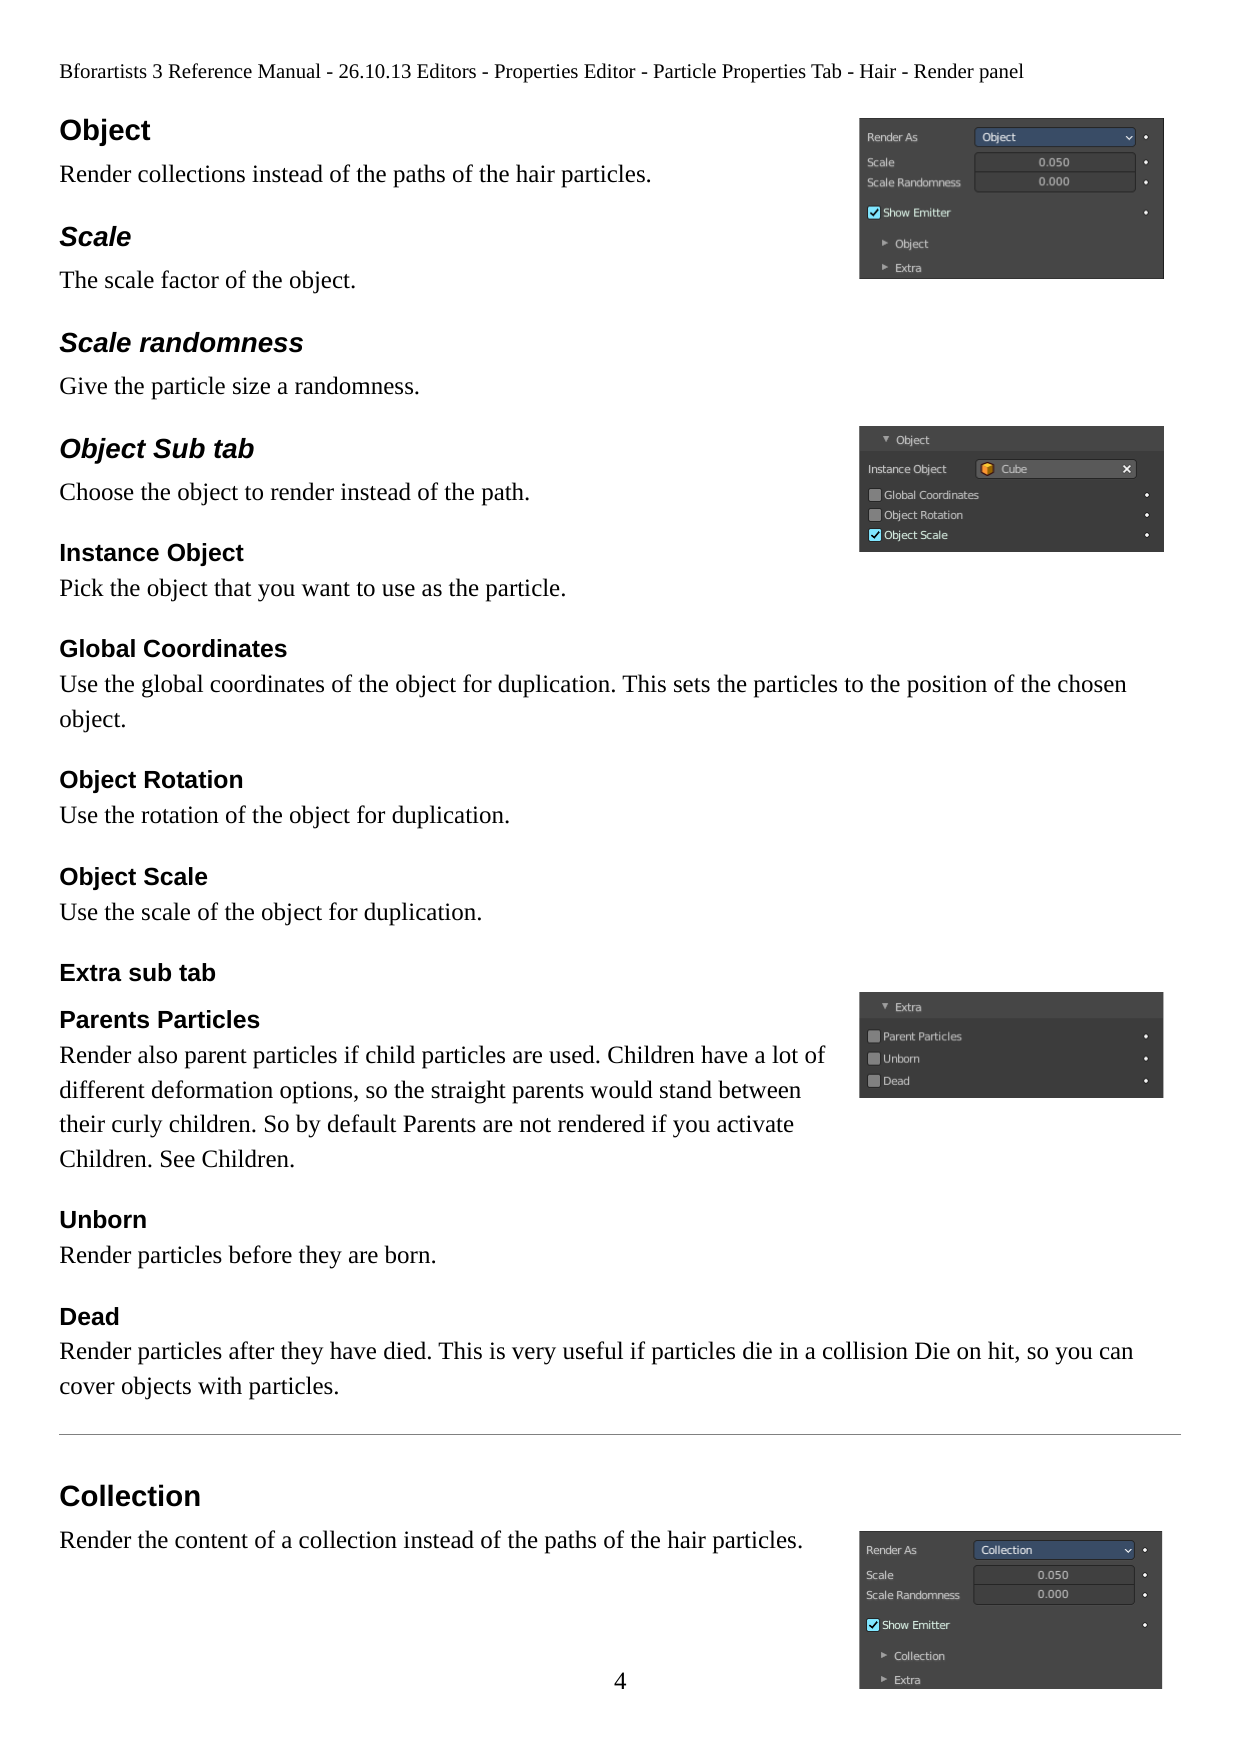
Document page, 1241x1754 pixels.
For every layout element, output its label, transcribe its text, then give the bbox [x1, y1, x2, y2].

subtitle Parents Particles [59, 1005, 859, 1034]
subtitle Extra sub tab [59, 958, 1181, 987]
text Render collections instead of the paths of the hair particles. [59, 159, 859, 188]
subtitle [1164, 1005, 1181, 1034]
subtitle Object Scale [59, 862, 1181, 890]
subtitle Global Coordinates [59, 634, 1181, 663]
subtitle [1164, 220, 1181, 252]
subtitle Scale randomness [59, 326, 1181, 358]
subtitle Unborn [59, 1205, 1181, 1234]
text Render particles before they are born. [59, 1240, 1181, 1269]
text Use the global coordinates of the object for duplication. This sets the particles to the position of the chosen object. [59, 669, 1181, 733]
subtitle Object [59, 113, 1181, 146]
text Pick the object that you want to use as the particle. [59, 573, 1181, 602]
text Use the scale of the object for duplication. [59, 897, 1181, 925]
subtitle [1164, 432, 1181, 464]
text The scale factor of the object. [59, 265, 1181, 293]
subtitle Object Sub tab [59, 432, 859, 464]
text Use the rotation of the object for duplication. [59, 800, 1181, 829]
text Render particles after they have died. This is very useful if particles die in a collision Die on hit, so you can cover objects with particles. [59, 1336, 1181, 1399]
picture [859, 992, 1164, 1098]
subtitle Scale [59, 220, 859, 252]
picture [859, 426, 1164, 552]
text Give the particle size a randomness. [59, 371, 1181, 399]
text Render the content of a collection instead of the paths of the hair particles. [59, 1525, 1181, 1554]
text Choose the object to render instead of the path. [59, 477, 859, 505]
subtitle Dead [59, 1302, 1181, 1330]
picture [859, 1531, 1163, 1689]
subtitle Object Rotation [59, 765, 1181, 794]
picture [859, 118, 1164, 279]
text Render also parent particles if child particles are used. Children have a lot of different deformation options, so the straight parents would stand between their curly children. So by default Parents are not rendered if you activate Children. See Children. [59, 1040, 1181, 1172]
subtitle Instance Object [59, 538, 1181, 567]
subtitle Collection [59, 1479, 1181, 1512]
